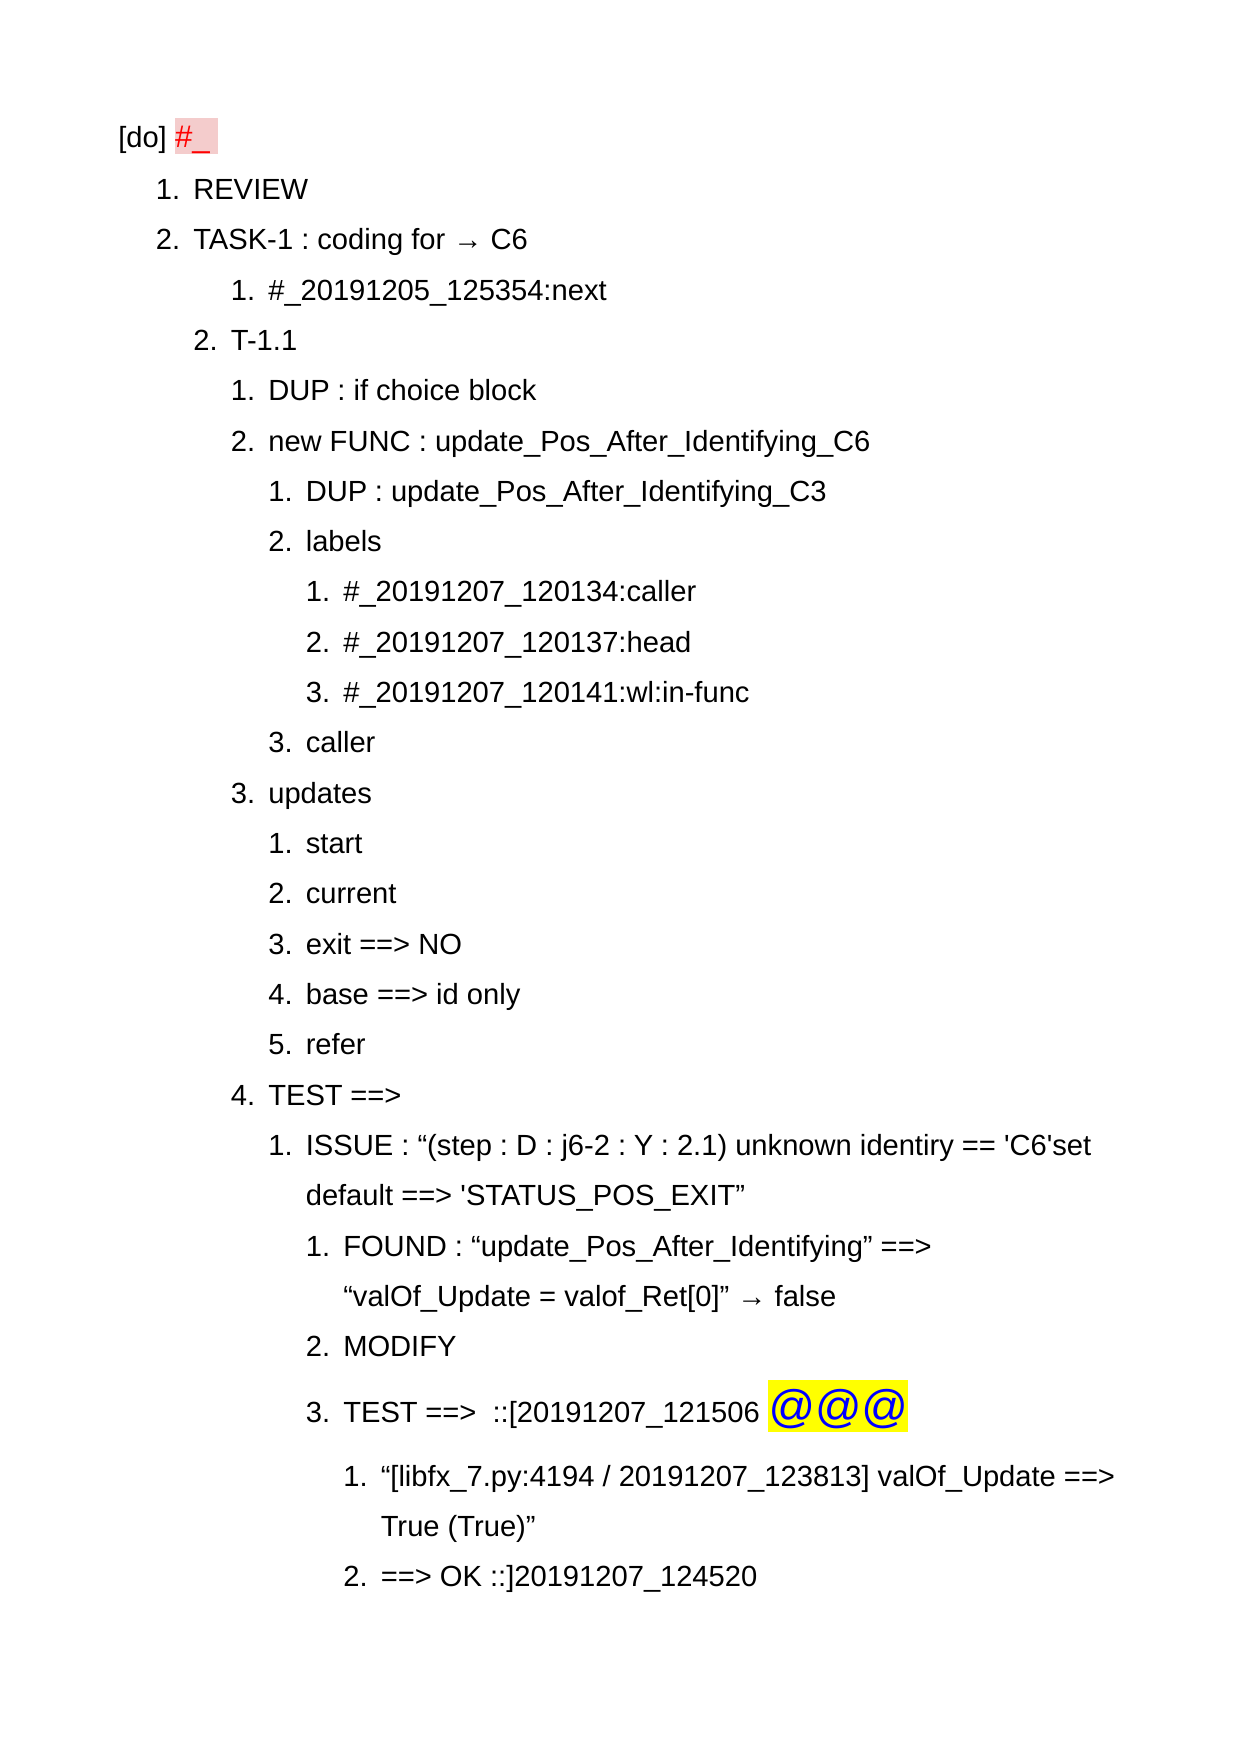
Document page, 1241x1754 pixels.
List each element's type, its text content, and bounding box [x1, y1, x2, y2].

list REVIEW [156, 172, 1122, 206]
list TASK-1 : coding for → C6 [156, 222, 1122, 256]
list new FUNC : update_Pos_After_Identifying_C6 [231, 423, 1122, 457]
list base ==> id only [268, 977, 1122, 1011]
list #_20191207_120134:caller [306, 574, 1122, 608]
list TEST ==> [231, 1078, 1122, 1111]
list DUP : update_Pos_After_Identifying_C3 [268, 474, 1122, 507]
list “[libfx_7.py:4194 / 20191207_123813] valOf_Update ==> True (True)” [343, 1458, 1122, 1542]
list TEST ==> ::[20191207_121506 @@@ [306, 1379, 1122, 1432]
list FOUND : “update_Pos_After_Identifying” ==> “valOf_Update = valof_Ret[0]” → false [306, 1228, 1122, 1312]
list ==> OK ::]20191207_124520 [343, 1559, 1122, 1593]
list exit ==> NO [268, 927, 1122, 960]
list #_20191207_120141:wl:in-func [306, 675, 1122, 709]
list refer [268, 1027, 1122, 1061]
list updates [231, 776, 1122, 809]
list ISSUE : “(step : D : j6-2 : Y : 2.1) unknown identiry == 'C6'set default ==> 'STATUS_POS_EXIT” [268, 1128, 1122, 1212]
text [do] #_ [118, 118, 1122, 154]
list current [268, 876, 1122, 910]
list MODIFY [306, 1329, 1122, 1363]
list caller [268, 725, 1122, 759]
list T-1.1 [193, 323, 1122, 356]
list DUP : if choice block [231, 373, 1122, 407]
list start [268, 826, 1122, 859]
list #_20191205_125354:next [231, 273, 1122, 306]
list labels [268, 524, 1122, 558]
list #_20191207_120137:head [306, 625, 1122, 658]
